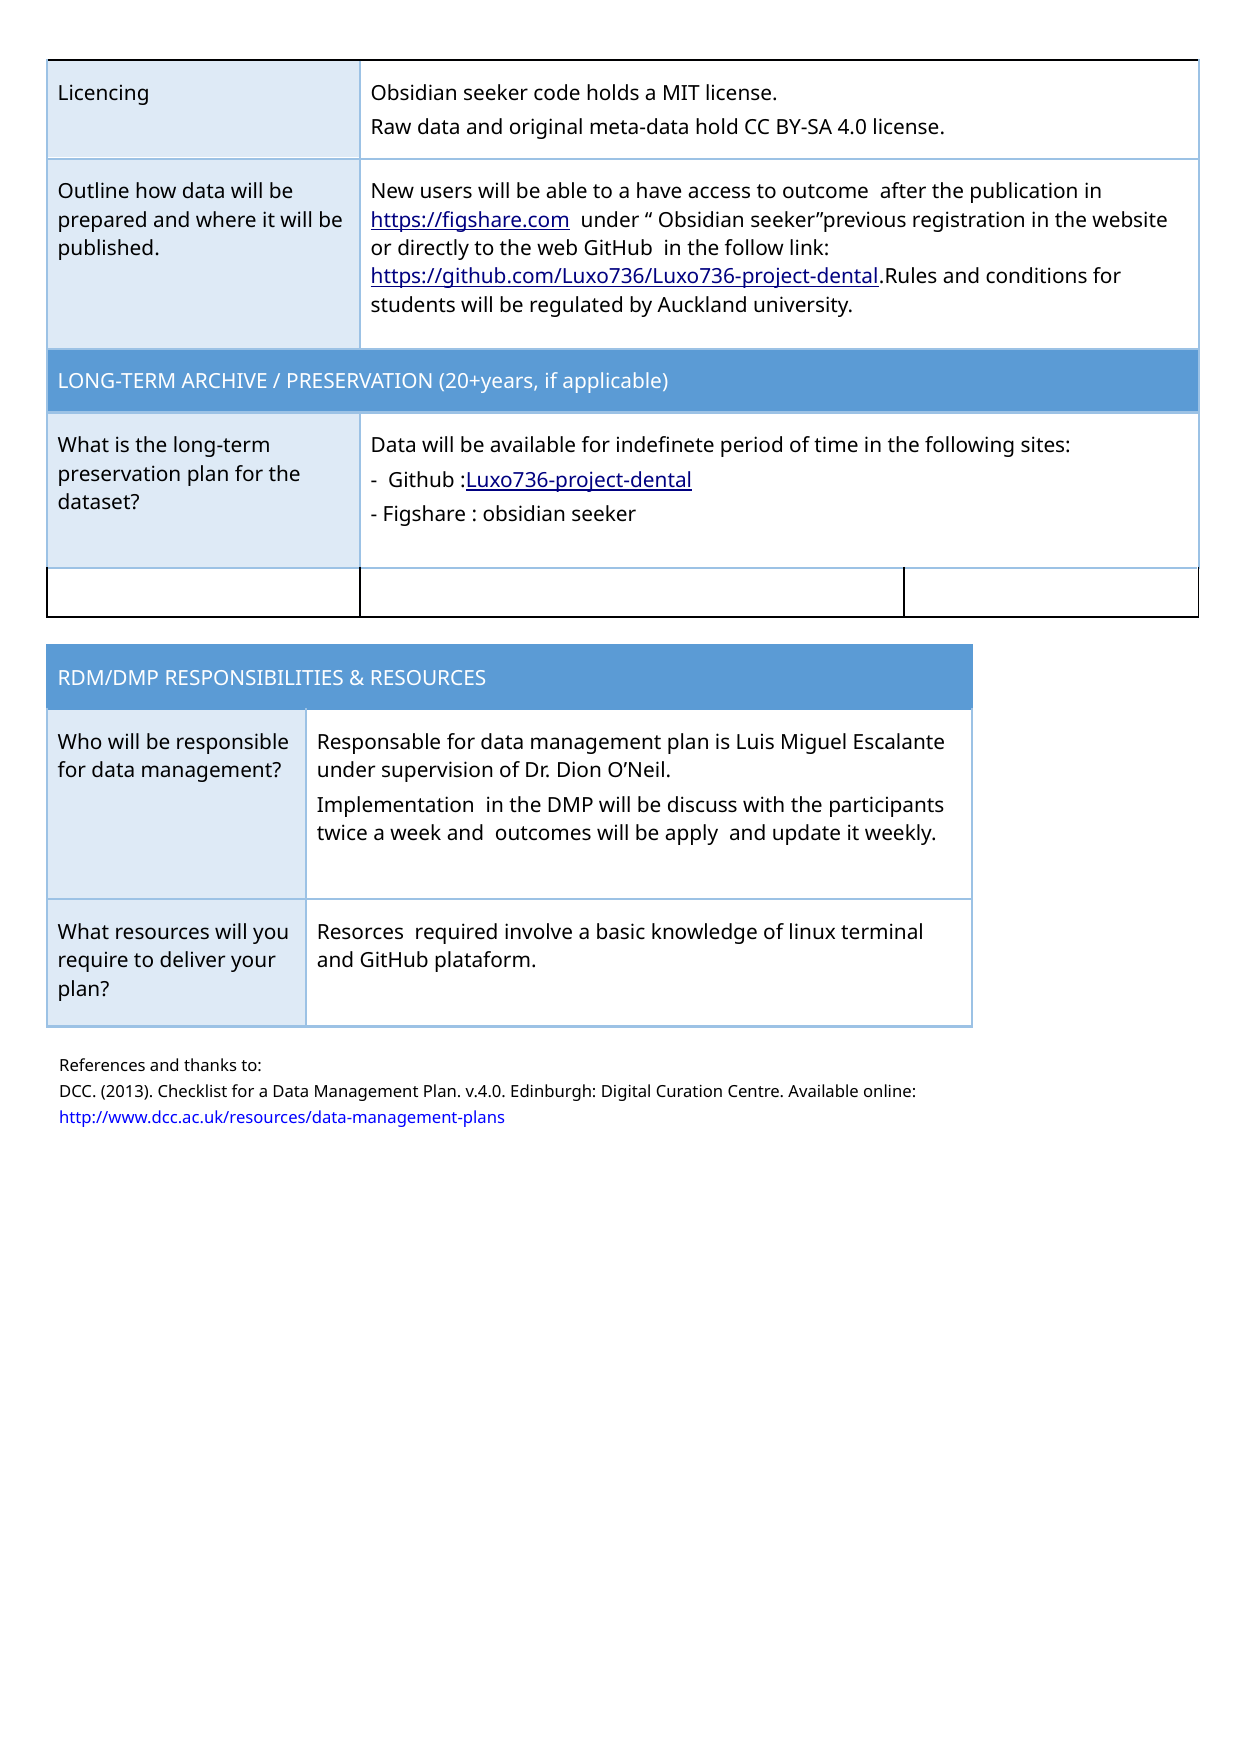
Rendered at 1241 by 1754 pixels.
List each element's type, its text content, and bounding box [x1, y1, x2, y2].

text DCC. (2013). Checklist for a Data Management Plan. v.4.0. Edinburgh: Digital Curation Centre. Available online: http://www.dcc.ac.uk/resources/data-management-plans [59, 1080, 1211, 1129]
table_header RDM/DMP RESPONSIBILITIES & RESOURCES [48, 646, 971, 708]
table_cell LONG-TERM ARCHIVE / PRESERVATION (20+years, if applicable) [48, 350, 1198, 411]
table_cell Outline how data will be prepared and where it will be published. [48, 160, 359, 348]
table_cell What is the long-term preservation plan for the dataset? [48, 414, 359, 567]
table_cell [48, 569, 359, 616]
table_cell New users will be able to a have access to outcome after the publication in https://figshare.com under “ Obsidian seeker”previous registration in the website or directly to the web GitHub in the follow link: https://github.com/Luxo736/Luxo736-project-dental.Rules and conditions for students will be regulated by Auckland university. [361, 160, 1198, 348]
table_cell Obsidian seeker code holds a MIT license. Raw data and original meta-data hold CC BY-SA 4.0 license. [361, 61, 1198, 157]
table_cell What resources will you require to deliver your plan? [48, 900, 305, 1025]
table_cell Data will be available for indefinete period of time in the following sites: - Github :Luxo736-project-dental - Figshare : obsidian seeker [361, 414, 1198, 567]
table_cell Licencing [48, 61, 359, 157]
table_cell Who will be responsible for data management? [48, 710, 305, 898]
table_cell [361, 569, 903, 616]
table_cell [905, 567, 1198, 616]
table_cell Responsable for data management plan is Luis Miguel Escalante under supervision of Dr. Dion O’Neil. Implementation in the DMP will be discuss with the participants twice a week and outcomes will be apply and update it weekly. [307, 710, 971, 898]
table_cell Resorces required involve a basic knowledge of linux terminal and GitHub plataform. [307, 900, 971, 1025]
text References and thanks to: [59, 1054, 1211, 1077]
